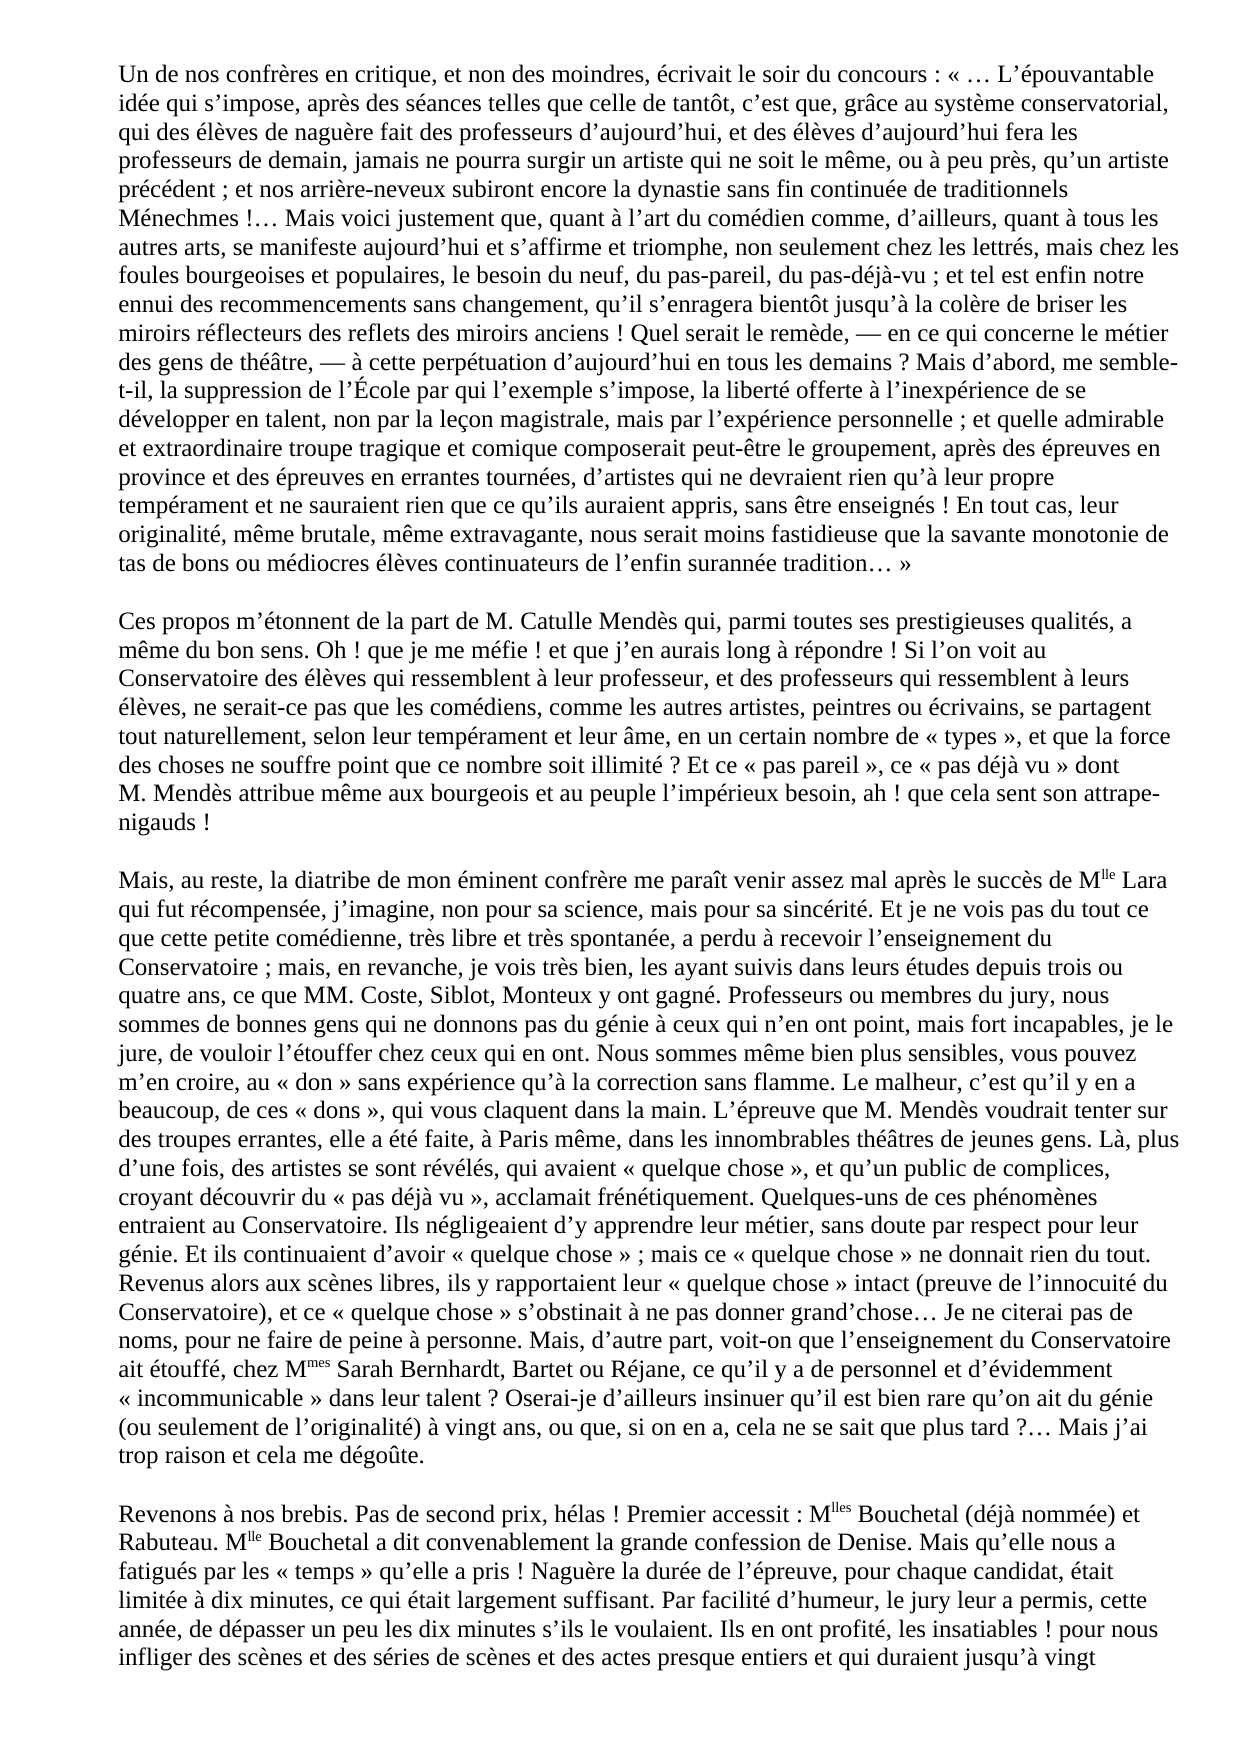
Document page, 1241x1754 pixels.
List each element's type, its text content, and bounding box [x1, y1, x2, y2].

text Ces propos m’étonnent de la part de M. Catulle Mendès qui, parmi toutes ses prestigieuses qualités, a même du bon sens. Oh ! que je me méfie ! et que j’en aurais long à répondre ! Si l’on voit au Conservatoire des élèves qui ressemblent à leur professeur, et des professeurs qui ressemblent à leurs élèves, ne serait-ce pas que les comédiens, comme les autres artistes, peintres ou écrivains, se partagent tout naturellement, selon leur tempérament et leur âme, en un certain nombre de « types », et que la force des choses ne souffre point que ce nombre soit illimité ? Et ce « pas pareil », ce « pas déjà vu » dont M. Mendès attribue même aux bourgeois et au peuple l’impérieux besoin, ah ! que cela sent son attrape-nigauds ! [118, 606, 1181, 836]
text Un de nos confrères en critique, et non des moindres, écrivait le soir du concours : « … L’épouvantable idée qui s’impose, après des séances telles que celle de tantôt, c’est que, grâce au système conservatorial, qui des élèves de naguère fait des professeurs d’aujourd’hui, et des élèves d’aujourd’hui fera les professeurs de demain, jamais ne pourra surgir un artiste qui ne soit le même, ou à peu près, qu’un artiste précédent ; et nos arrière-neveux subiront encore la dynastie sans fin continuée de traditionnels Ménechmes !… Mais voici justement que, quant à l’art du comédien comme, d’ailleurs, quant à tous les autres arts, se manifeste aujourd’hui et s’affirme et triomphe, non seulement chez les lettrés, mais chez les foules bourgeoises et populaires, le besoin du neuf, du pas-pareil, du pas-déjà-vu ; et tel est enfin notre ennui des recommencements sans changement, qu’il s’enragera bientôt jusqu’à la colère de briser les miroirs réflecteurs des reflets des miroirs anciens ! Quel serait le remède, — en ce qui concerne le métier des gens de théâtre, — à cette perpétuation d’aujourd’hui en tous les demains ? Mais d’abord, me semble-t-il, la suppression de l’École par qui l’exemple s’impose, la liberté offerte à l’inexpérience de se développer en talent, non par la leçon magistrale, mais par l’expérience personnelle ; et quelle admirable et extraordinaire troupe tragique et comique composerait peut-être le groupement, après des épreuves en province et des épreuves en errantes tournées, d’artistes qui ne devraient rien qu’à leur propre tempérament et ne sauraient rien que ce qu’ils auraient appris, sans être enseignés ! En tout cas, leur originalité, même brutale, même extravagante, nous serait moins fastidieuse que la savante monotonie de tas de bons ou médiocres élèves continuateurs de l’enfin surannée tradition… » [118, 59, 1181, 577]
text Mais, au reste, la diatribe de mon éminent confrère me paraît venir assez mal après le succès de Mlle Lara qui fut récompensée, j’imagine, non pour sa science, mais pour sa sincérité. Et je ne vois pas du tout ce que cette petite comédienne, très libre et très spontanée, a perdu à recevoir l’enseignement du Conservatoire ; mais, en revanche, je vois très bien, les ayant suivis dans leurs études depuis trois ou quatre ans, ce que MM. Coste, Siblot, Monteux y ont gagné. Professeurs ou membres du jury, nous sommes de bonnes gens qui ne donnons pas du génie à ceux qui n’en ont point, mais fort incapables, je le jure, de vouloir l’étouffer chez ceux qui en ont. Nous sommes même bien plus sensibles, vous pouvez m’en croire, au « don » sans expérience qu’à la correction sans flamme. Le malheur, c’est qu’il y en a beaucoup, de ces « dons », qui vous claquent dans la main. L’épreuve que M. Mendès voudrait tenter sur des troupes errantes, elle a été faite, à Paris même, dans les innombrables théâtres de jeunes gens. Là, plus d’une fois, des artistes se sont révélés, qui avaient « quelque chose », et qu’un public de complices, croyant découvrir du « pas déjà vu », acclamait frénétiquement. Quelques-uns de ces phénomènes entraient au Conservatoire. Ils négligeaient d’y apprendre leur métier, sans doute par respect pour leur génie. Et ils continuaient d’avoir « quelque chose » ; mais ce « quelque chose » ne donnait rien du tout. Revenus alors aux scènes libres, ils y rapportaient leur « quelque chose » intact (preuve de l’innocuité du Conservatoire), et ce « quelque chose » s’obstinait à ne pas donner grand’chose… Je ne citerai pas de noms, pour ne faire de peine à personne. Mais, d’autre part, voit-on que l’enseignement du Conservatoire ait étouffé, chez Mmes Sarah Bernhardt, Bartet ou Réjane, ce qu’il y a de personnel et d’évidemment « incommunicable » dans leur talent ? Oserai-je d’ailleurs insinuer qu’il est bien rare qu’on ait du génie (ou seulement de l’originalité) à vingt ans, ou que, si on en a, cela ne se sait que plus tard ?… Mais j’ai trop raison et cela me dégoûte. [118, 866, 1181, 1469]
text Revenons à nos brebis. Pas de second prix, hélas ! Premier accessit : Mlles Bouchetal (déjà nommée) et Rabuteau. Mlle Bouchetal a dit convenablement la grande confession de Denise. Mais qu’elle nous a fatigués par les « temps » qu’elle a pris ! Naguère la durée de l’épreuve, pour chaque candidat, était limitée à dix minutes, ce qui était largement suffisant. Par facilité d’humeur, le jury leur a permis, cette année, de dépasser un peu les dix minutes s’ils le voulaient. Ils en ont profité, les insatiables ! pour nous infliger des scènes et des séries de scènes et des actes presque entiers et qui duraient jusqu’à vingt [118, 1499, 1181, 1671]
